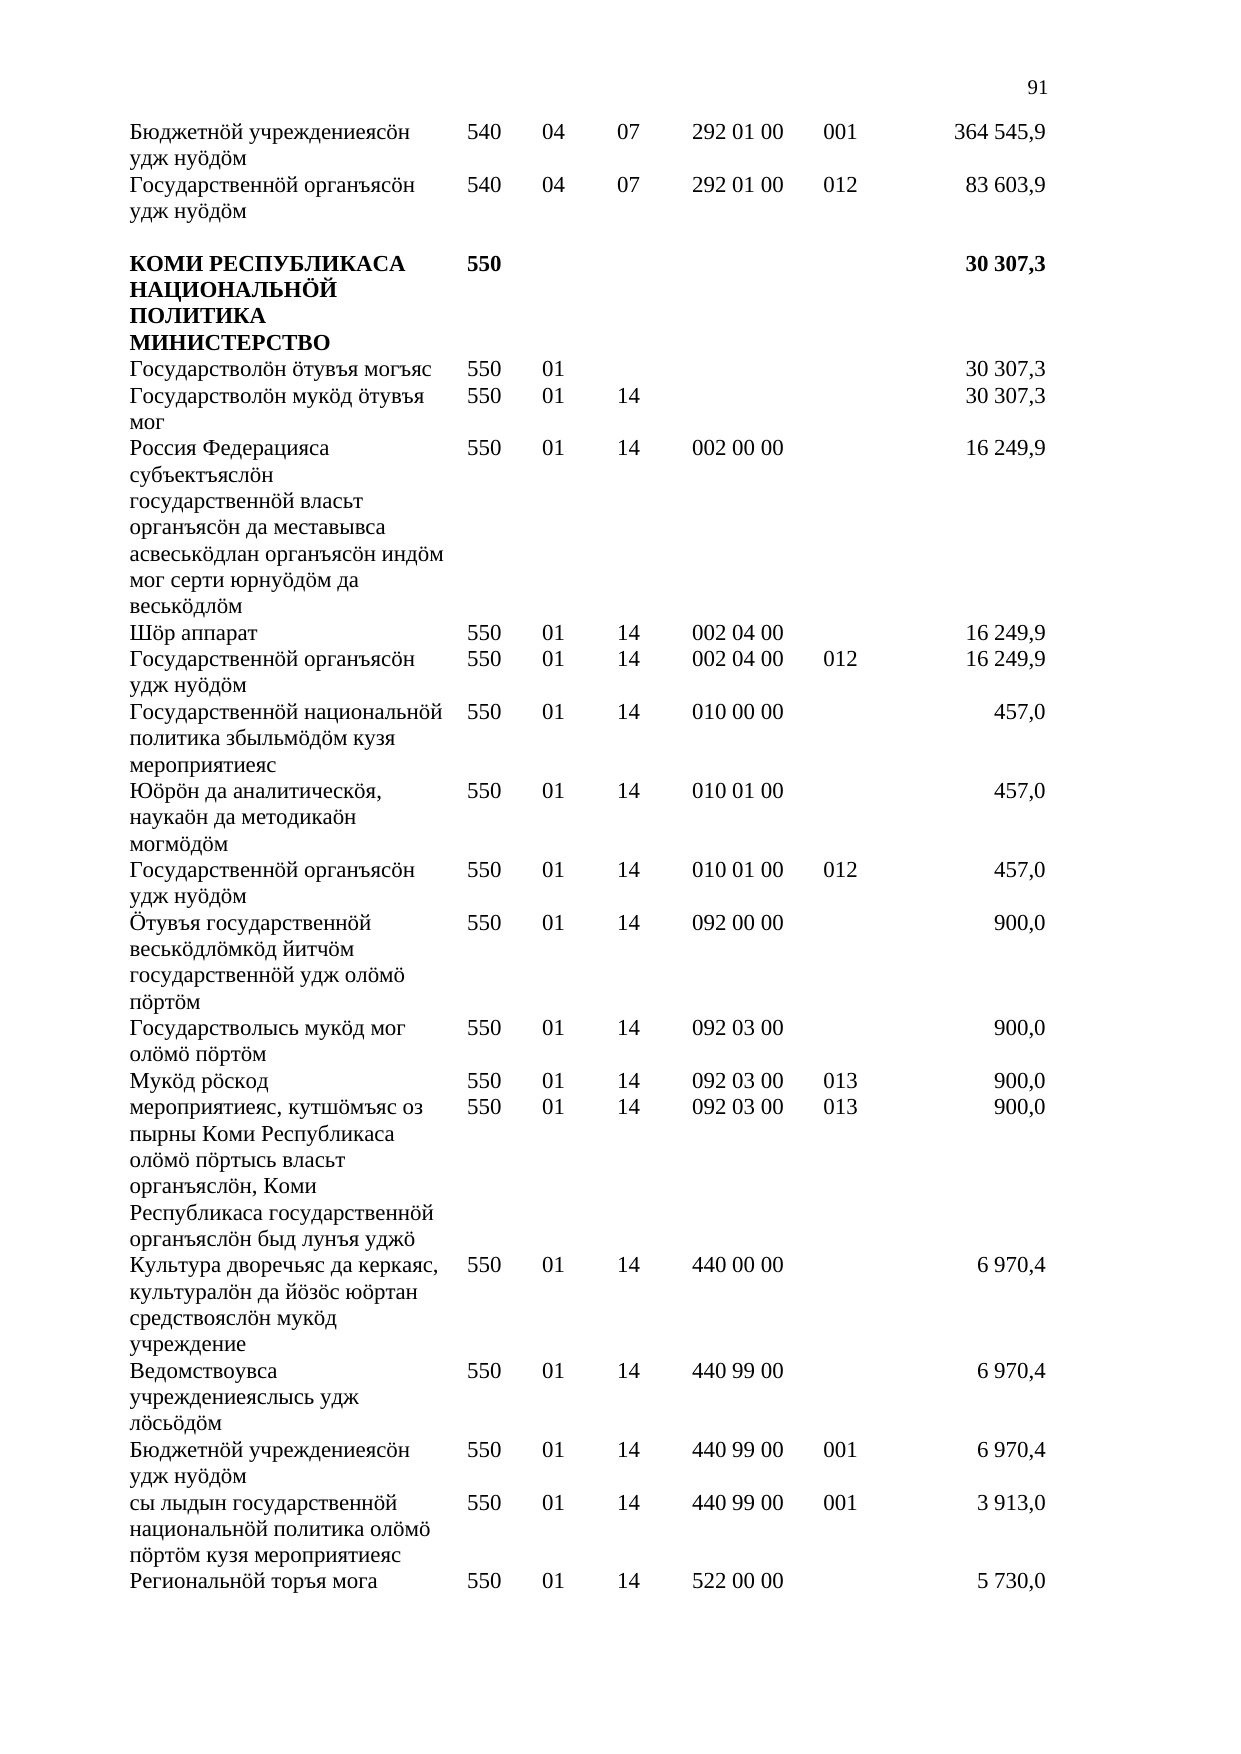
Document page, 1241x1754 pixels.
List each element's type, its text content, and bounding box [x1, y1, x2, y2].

table_cell 550 [456, 698, 531, 777]
table_cell [1057, 698, 1113, 777]
table_cell [887, 224, 1057, 250]
table_cell мероприятиеяс, кутшöмъяс оз пырны Коми Республикаса олöмö пöртысь власьт органъяслöн, Коми Республикаса государственнöй органъяслöн быд лунъя уджö [118, 1093, 456, 1251]
table_cell Государстволöн öтувъя могъяс [118, 355, 456, 382]
table_cell 012 [812, 171, 887, 223]
table_cell Россия Федерацияса субъектъяслöн государственнöй власьт органъясöн да меставывса асвеськöдлан органъясöн индöм мог серти юрнуöдöм да веськöдлöм [118, 434, 456, 619]
table_cell [606, 355, 681, 382]
table_cell [812, 1357, 887, 1436]
table_cell 01 [531, 777, 606, 856]
table_cell [456, 224, 531, 250]
table_cell Государстволöн мукöд öтувъя мог [118, 382, 456, 434]
table_cell 002 04 00 [681, 619, 812, 645]
table_cell Öтувъя государственнöй веськöдлöмкöд йитчöм государственнöй удж олöмö пöртöм [118, 909, 456, 1014]
table_cell [1057, 171, 1113, 223]
table_cell 01 [531, 698, 606, 777]
table_cell 092 03 00 [681, 1014, 812, 1067]
table_cell [1057, 909, 1113, 1014]
table_cell 550 [456, 1067, 531, 1093]
table_cell 14 [606, 856, 681, 909]
table_cell 900,0 [887, 1014, 1057, 1067]
table_cell 013 [812, 1067, 887, 1093]
table_cell Региональнöй торъя мога [118, 1568, 456, 1594]
table_cell 292 01 00 [681, 118, 812, 171]
table_cell [606, 250, 681, 355]
table_cell 002 04 00 [681, 645, 812, 698]
table_cell [531, 224, 606, 250]
table_cell Ведомствоувса учреждениеяслысь удж лöсьöдöм [118, 1357, 456, 1436]
table_cell Культура дворечьяс да керкаяс, культуралöн да йöзöс юöртан средствояслöн мукöд учреждение [118, 1251, 456, 1357]
table_cell 16 249,9 [887, 434, 1057, 619]
table_cell 440 99 00 [681, 1489, 812, 1568]
table_cell 14 [606, 1489, 681, 1568]
table_cell 01 [531, 1357, 606, 1436]
table_cell 001 [812, 118, 887, 171]
table_cell 04 [531, 171, 606, 223]
table_cell [812, 619, 887, 645]
table_cell [812, 777, 887, 856]
table_cell 01 [531, 645, 606, 698]
table_cell [681, 355, 812, 382]
table_cell 900,0 [887, 909, 1057, 1014]
table_cell [1057, 250, 1113, 355]
table_cell 013 [812, 1093, 887, 1251]
table_cell [812, 1014, 887, 1067]
table_cell 440 99 00 [681, 1436, 812, 1488]
table_cell 540 [456, 118, 531, 171]
table_cell 001 [812, 1436, 887, 1488]
table_cell 550 [456, 1093, 531, 1251]
table_cell 550 [456, 619, 531, 645]
table_cell 01 [531, 909, 606, 1014]
table_cell Государственнöй органъясöн удж нуöдöм [118, 856, 456, 909]
table_cell 6 970,4 [887, 1436, 1057, 1488]
table_cell Юöрöн да аналитическöя, наукаöн да методикаöн могмöдöм [118, 777, 456, 856]
table_cell 14 [606, 1251, 681, 1357]
table_cell Бюджетнöй учреждениеясöн удж нуöдöм [118, 118, 456, 171]
table_cell Государстволысь мукöд мог олöмö пöртöм [118, 1014, 456, 1067]
table_cell 01 [531, 619, 606, 645]
table_cell [812, 434, 887, 619]
table_cell [1057, 118, 1113, 171]
table_cell сы лыдын государственнöй национальнöй политика олöмö пöртöм кузя мероприятиеяс [118, 1489, 456, 1568]
table_cell Государственнöй органъясöн удж нуöдöм [118, 171, 456, 223]
table_cell 30 307,3 [887, 250, 1057, 355]
table_cell [681, 224, 812, 250]
table_cell 457,0 [887, 856, 1057, 909]
table_cell 01 [531, 434, 606, 619]
table_cell 01 [531, 1014, 606, 1067]
table_cell 550 [456, 1251, 531, 1357]
table_cell 550 [456, 1489, 531, 1568]
table_cell 6 970,4 [887, 1251, 1057, 1357]
table_cell 900,0 [887, 1093, 1057, 1251]
table_cell [681, 382, 812, 434]
table_cell 01 [531, 1436, 606, 1488]
table_cell 01 [531, 1067, 606, 1093]
table_cell [812, 224, 887, 250]
table_cell 3 913,0 [887, 1489, 1057, 1568]
table_cell КОМИ РЕСПУБЛИКАСА НАЦИОНАЛЬНÖЙ ПОЛИТИКА МИНИСТЕРСТВО [118, 250, 456, 355]
table_cell [1057, 1093, 1113, 1251]
table_cell 14 [606, 1014, 681, 1067]
table_cell [1057, 1357, 1113, 1436]
table_cell 001 [812, 1489, 887, 1568]
table_cell [681, 250, 812, 355]
table_cell 292 01 00 [681, 171, 812, 223]
table_cell 457,0 [887, 777, 1057, 856]
table_cell [812, 250, 887, 355]
table_cell 550 [456, 645, 531, 698]
table_cell 6 970,4 [887, 1357, 1057, 1436]
table_cell [1057, 1568, 1113, 1594]
table_cell [1057, 355, 1113, 382]
table_cell 002 00 00 [681, 434, 812, 619]
table_cell 550 [456, 382, 531, 434]
table_cell [812, 1251, 887, 1357]
table_cell 550 [456, 355, 531, 382]
table_cell 5 730,0 [887, 1568, 1057, 1594]
table_cell 14 [606, 1093, 681, 1251]
table_cell 550 [456, 777, 531, 856]
table_cell 01 [531, 1489, 606, 1568]
table_cell 550 [456, 434, 531, 619]
table_cell 07 [606, 118, 681, 171]
table_cell [812, 698, 887, 777]
table_cell [118, 224, 456, 250]
table_cell 550 [456, 856, 531, 909]
table_cell [1057, 1436, 1113, 1488]
table_cell [1057, 777, 1113, 856]
table_cell 522 00 00 [681, 1568, 812, 1594]
table_cell 04 [531, 118, 606, 171]
table_cell 14 [606, 382, 681, 434]
table_cell 01 [531, 1093, 606, 1251]
table_cell [1057, 856, 1113, 909]
table_cell 540 [456, 171, 531, 223]
table_cell 550 [456, 909, 531, 1014]
table_cell [812, 382, 887, 434]
table_cell [1057, 224, 1113, 250]
table_cell 83 603,9 [887, 171, 1057, 223]
table_cell [531, 250, 606, 355]
table_cell 550 [456, 1568, 531, 1594]
table_cell 364 545,9 [887, 118, 1057, 171]
table_cell 092 03 00 [681, 1093, 812, 1251]
table_cell 010 01 00 [681, 777, 812, 856]
table_cell 01 [531, 1251, 606, 1357]
table_cell [1057, 1489, 1113, 1568]
table_cell [1057, 619, 1113, 645]
table_cell 01 [531, 355, 606, 382]
table_cell 14 [606, 909, 681, 1014]
table_cell 30 307,3 [887, 355, 1057, 382]
table_cell 440 99 00 [681, 1357, 812, 1436]
table_cell [606, 224, 681, 250]
table_cell 14 [606, 1436, 681, 1488]
table_cell Государственнöй национальнöй политика збыльмöдöм кузя мероприятиеяс [118, 698, 456, 777]
table_cell [812, 1568, 887, 1594]
table_cell 010 00 00 [681, 698, 812, 777]
table_cell 550 [456, 1436, 531, 1488]
table_cell 01 [531, 1568, 606, 1594]
table_cell [1057, 1014, 1113, 1067]
table_cell 440 00 00 [681, 1251, 812, 1357]
table_cell [1057, 1251, 1113, 1357]
table_cell Мукöд рöскод [118, 1067, 456, 1093]
table_cell 900,0 [887, 1067, 1057, 1093]
table_cell [1057, 434, 1113, 619]
table_cell 01 [531, 382, 606, 434]
table_cell 012 [812, 856, 887, 909]
table_cell 14 [606, 619, 681, 645]
table_cell 16 249,9 [887, 619, 1057, 645]
table_cell 14 [606, 1568, 681, 1594]
table_cell 14 [606, 1357, 681, 1436]
table_cell Государственнöй органъясöн удж нуöдöм [118, 645, 456, 698]
table_cell 16 249,9 [887, 645, 1057, 698]
table_cell 14 [606, 698, 681, 777]
table_cell 457,0 [887, 698, 1057, 777]
table_cell 092 03 00 [681, 1067, 812, 1093]
table_cell [1057, 645, 1113, 698]
table_cell 012 [812, 645, 887, 698]
table_cell 14 [606, 645, 681, 698]
table_cell 14 [606, 1067, 681, 1093]
table_cell 550 [456, 1357, 531, 1436]
table_cell 14 [606, 777, 681, 856]
table_cell 010 01 00 [681, 856, 812, 909]
table_cell 092 00 00 [681, 909, 812, 1014]
table_cell 550 [456, 1014, 531, 1067]
table_cell 30 307,3 [887, 382, 1057, 434]
table_cell Шöр аппарат [118, 619, 456, 645]
table_cell Бюджетнöй учреждениеясöн удж нуöдöм [118, 1436, 456, 1488]
table_cell [812, 355, 887, 382]
table_cell [1057, 1067, 1113, 1093]
table_cell [1057, 382, 1113, 434]
table_cell 14 [606, 434, 681, 619]
table_cell 07 [606, 171, 681, 223]
table_cell 550 [456, 250, 531, 355]
table_cell [812, 909, 887, 1014]
table_cell 01 [531, 856, 606, 909]
